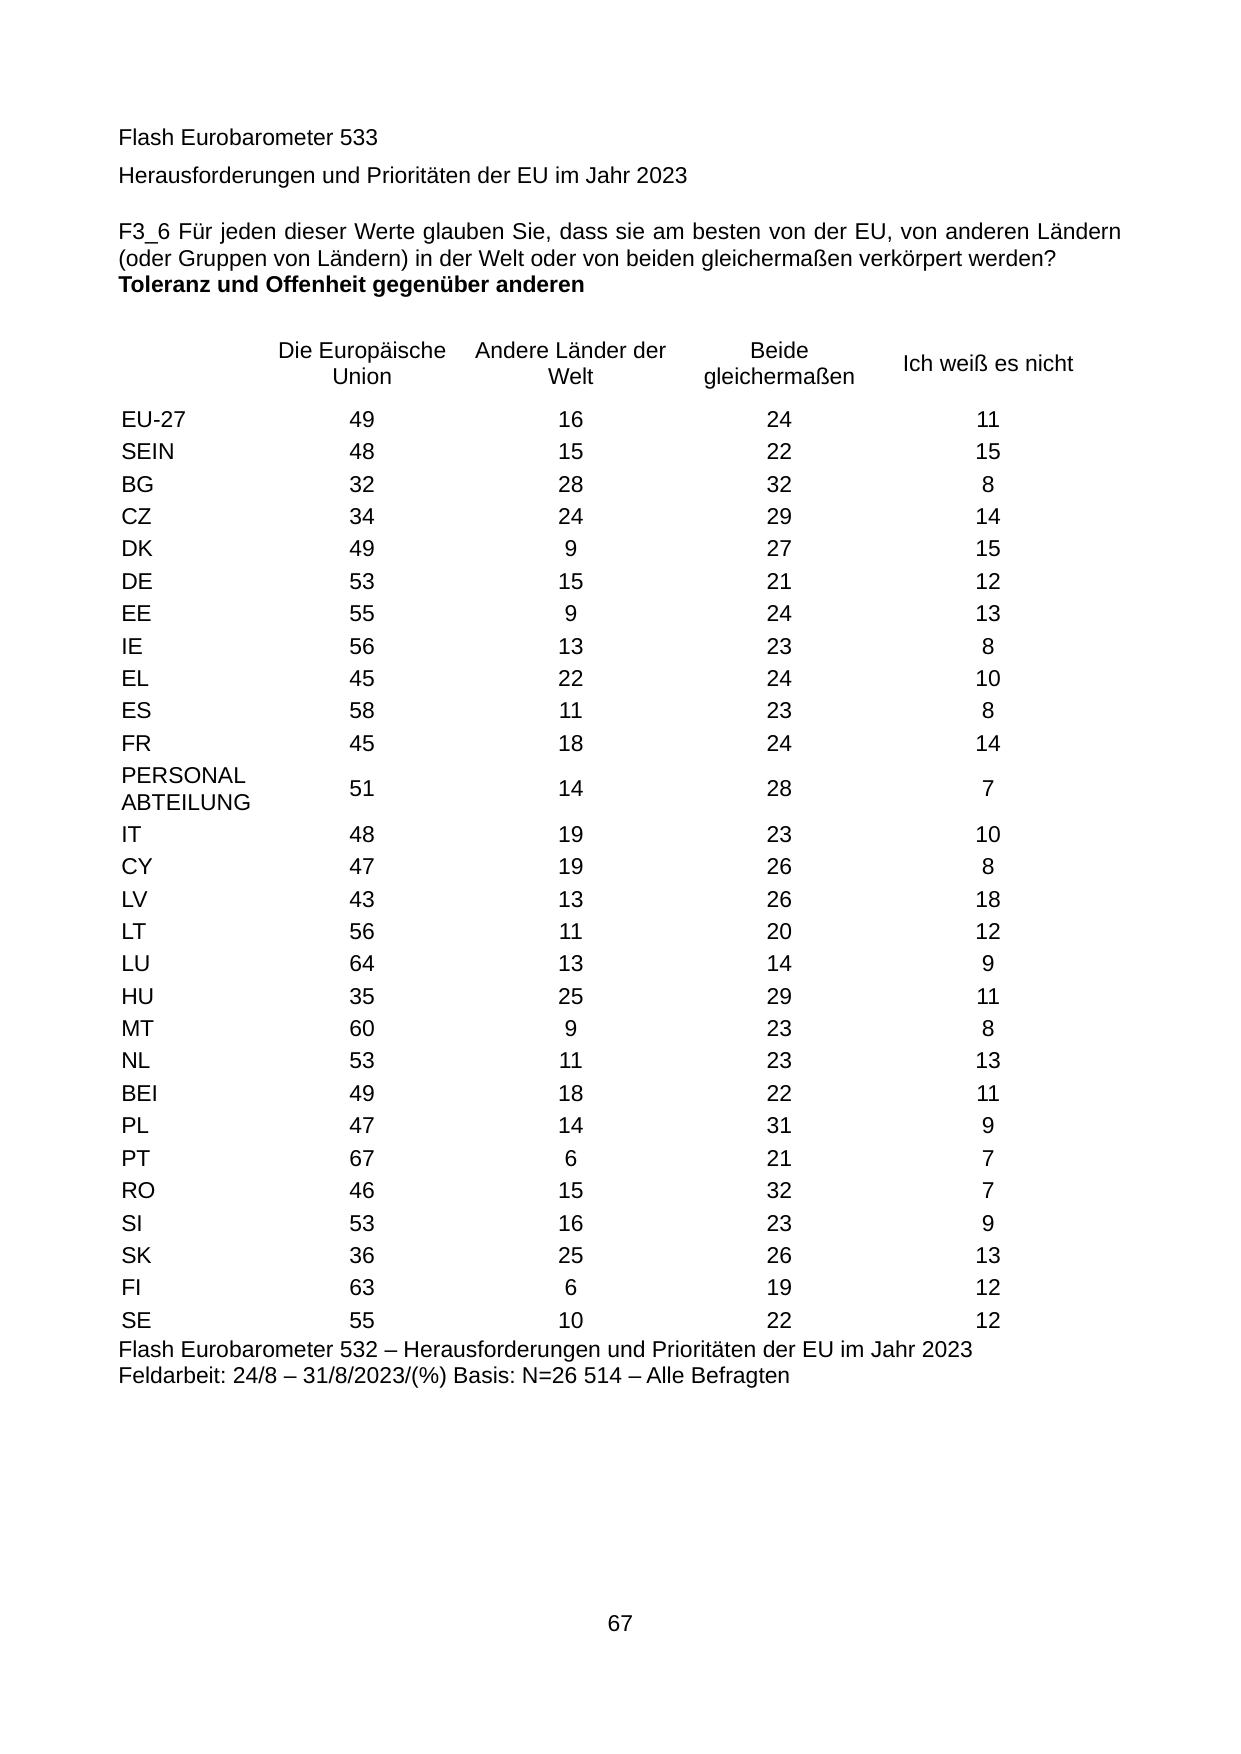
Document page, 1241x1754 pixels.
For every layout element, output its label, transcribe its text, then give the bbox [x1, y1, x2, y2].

table_cell 53 [258, 1206, 466, 1239]
table_cell RO [118, 1174, 258, 1206]
table_cell 34 [258, 500, 466, 532]
table_cell 47 [258, 850, 466, 882]
table_header Ich weiß es nicht [884, 324, 1092, 403]
table_cell PT [118, 1142, 258, 1174]
table_cell 24 [466, 500, 675, 532]
table_cell 14 [466, 759, 675, 818]
table_header Die Europäische Union [258, 324, 466, 403]
table_cell 67 [258, 1142, 466, 1174]
table_cell 12 [884, 1271, 1092, 1304]
table_cell 23 [675, 630, 883, 662]
table_cell 6 [466, 1142, 675, 1174]
table_cell 12 [884, 915, 1092, 947]
table_cell 32 [675, 1174, 883, 1206]
table_cell 26 [675, 850, 883, 882]
table_cell 60 [258, 1012, 466, 1044]
table_cell 15 [466, 1174, 675, 1206]
table_cell 23 [675, 1012, 883, 1044]
table_cell 32 [675, 468, 883, 500]
table_cell 55 [258, 1304, 466, 1336]
table_cell 23 [675, 818, 883, 850]
table_cell 8 [884, 468, 1092, 500]
table_cell PL [118, 1109, 258, 1142]
table_cell 63 [258, 1271, 466, 1304]
table_cell 25 [466, 980, 675, 1012]
table_cell 58 [258, 694, 466, 727]
table_cell 11 [884, 1077, 1092, 1109]
table_cell 21 [675, 1142, 883, 1174]
table_cell 9 [466, 1012, 675, 1044]
table_cell 8 [884, 850, 1092, 882]
table_cell 29 [675, 980, 883, 1012]
table_cell 13 [884, 597, 1092, 629]
table_cell MT [118, 1012, 258, 1044]
table_cell 24 [675, 662, 883, 694]
table_cell DE [118, 565, 258, 597]
table_cell 8 [884, 1012, 1092, 1044]
table_cell 26 [675, 883, 883, 915]
table_cell 21 [675, 565, 883, 597]
text F3_6 Für jeden dieser Werte glauben Sie, dass sie am besten von der EU, von anderen Ländern (oder Gruppen von Ländern) in der Welt oder von beiden gleichermaßen verkörpert werden? [118, 218, 1122, 271]
table_cell 7 [884, 759, 1092, 818]
table_cell 11 [466, 694, 675, 727]
table_cell 16 [466, 403, 675, 435]
table_cell 48 [258, 818, 466, 850]
table_cell 45 [258, 662, 466, 694]
table_cell 47 [258, 1109, 466, 1142]
table_cell 14 [884, 500, 1092, 532]
text Flash Eurobarometer 532 – Herausforderungen und Prioritäten der EU im Jahr 2023 [118, 1336, 1122, 1362]
table_cell LT [118, 915, 258, 947]
table_cell BEI [118, 1077, 258, 1109]
table_cell 10 [466, 1304, 675, 1336]
table_cell 9 [466, 533, 675, 565]
table_header Beide gleichermaßen [675, 324, 883, 403]
table_header Andere Länder der Welt [466, 324, 675, 403]
table_cell 46 [258, 1174, 466, 1206]
table_cell 45 [258, 727, 466, 759]
table_cell NL [118, 1045, 258, 1077]
table_cell 13 [466, 947, 675, 980]
table_cell 27 [675, 533, 883, 565]
table_cell 24 [675, 727, 883, 759]
table_cell 8 [884, 630, 1092, 662]
table_cell 23 [675, 694, 883, 727]
table_cell 15 [884, 533, 1092, 565]
table_cell 22 [675, 1304, 883, 1336]
table_cell 43 [258, 883, 466, 915]
table_cell 35 [258, 980, 466, 1012]
table_cell 13 [884, 1239, 1092, 1271]
table_cell 64 [258, 947, 466, 980]
table_cell EL [118, 662, 258, 694]
table_cell SEIN [118, 435, 258, 468]
table_cell 11 [466, 915, 675, 947]
table_cell BG [118, 468, 258, 500]
table_cell 22 [675, 435, 883, 468]
table_cell 9 [884, 1109, 1092, 1142]
table_cell 9 [884, 947, 1092, 980]
table_cell 51 [258, 759, 466, 818]
table_cell 25 [466, 1239, 675, 1271]
table_cell CZ [118, 500, 258, 532]
table_cell 56 [258, 915, 466, 947]
table_cell 55 [258, 597, 466, 629]
table_cell 12 [884, 565, 1092, 597]
table_cell 49 [258, 1077, 466, 1109]
text Toleranz und Offenheit gegenüber anderen [118, 271, 1122, 297]
table_cell 16 [466, 1206, 675, 1239]
table_cell SE [118, 1304, 258, 1336]
table_cell 49 [258, 533, 466, 565]
table_cell 24 [675, 597, 883, 629]
table_cell 32 [258, 468, 466, 500]
table_cell 11 [884, 980, 1092, 1012]
table_cell 56 [258, 630, 466, 662]
table_cell HU [118, 980, 258, 1012]
table_cell 23 [675, 1045, 883, 1077]
table_cell ES [118, 694, 258, 727]
table_cell 36 [258, 1239, 466, 1271]
table_cell 6 [466, 1271, 675, 1304]
table_cell 9 [884, 1206, 1092, 1239]
table_cell 7 [884, 1174, 1092, 1206]
table_cell 8 [884, 694, 1092, 727]
table_cell 13 [466, 630, 675, 662]
table_cell 19 [675, 1271, 883, 1304]
table_cell SI [118, 1206, 258, 1239]
table_cell 26 [675, 1239, 883, 1271]
table_cell 14 [675, 947, 883, 980]
table_cell 22 [675, 1077, 883, 1109]
table_cell 14 [466, 1109, 675, 1142]
table_cell 11 [884, 403, 1092, 435]
table_cell 14 [884, 727, 1092, 759]
table_cell 10 [884, 818, 1092, 850]
table_cell FI [118, 1271, 258, 1304]
table_cell 15 [884, 435, 1092, 468]
table_cell PERSONALABTEILUNG [118, 759, 258, 818]
table_cell 13 [466, 883, 675, 915]
table_cell 7 [884, 1142, 1092, 1174]
table_cell 18 [466, 727, 675, 759]
table_cell 18 [466, 1077, 675, 1109]
table_cell 31 [675, 1109, 883, 1142]
table_cell 13 [884, 1045, 1092, 1077]
table_cell LV [118, 883, 258, 915]
table_cell 20 [675, 915, 883, 947]
table_cell 28 [466, 468, 675, 500]
table_cell 48 [258, 435, 466, 468]
table_cell 23 [675, 1206, 883, 1239]
table_cell IE [118, 630, 258, 662]
table_cell 53 [258, 565, 466, 597]
text Feldarbeit: 24/8 – 31/8/2023/(%) Basis: N=26 514 – Alle Befragten [118, 1362, 1122, 1389]
table_cell 29 [675, 500, 883, 532]
table_cell EE [118, 597, 258, 629]
table_cell DK [118, 533, 258, 565]
table_cell 15 [466, 435, 675, 468]
table_cell 18 [884, 883, 1092, 915]
table_cell 19 [466, 818, 675, 850]
table_cell CY [118, 850, 258, 882]
table_cell 10 [884, 662, 1092, 694]
table_cell 15 [466, 565, 675, 597]
table_cell 53 [258, 1045, 466, 1077]
table_header [118, 324, 258, 403]
table_cell EU-27 [118, 403, 258, 435]
table_cell LU [118, 947, 258, 980]
table_cell IT [118, 818, 258, 850]
table_cell 49 [258, 403, 466, 435]
table_cell 22 [466, 662, 675, 694]
table_cell 19 [466, 850, 675, 882]
table_cell 24 [675, 403, 883, 435]
table_cell SK [118, 1239, 258, 1271]
table_cell 9 [466, 597, 675, 629]
table_cell FR [118, 727, 258, 759]
table_cell 12 [884, 1304, 1092, 1336]
table_cell 28 [675, 759, 883, 818]
table_cell 11 [466, 1045, 675, 1077]
